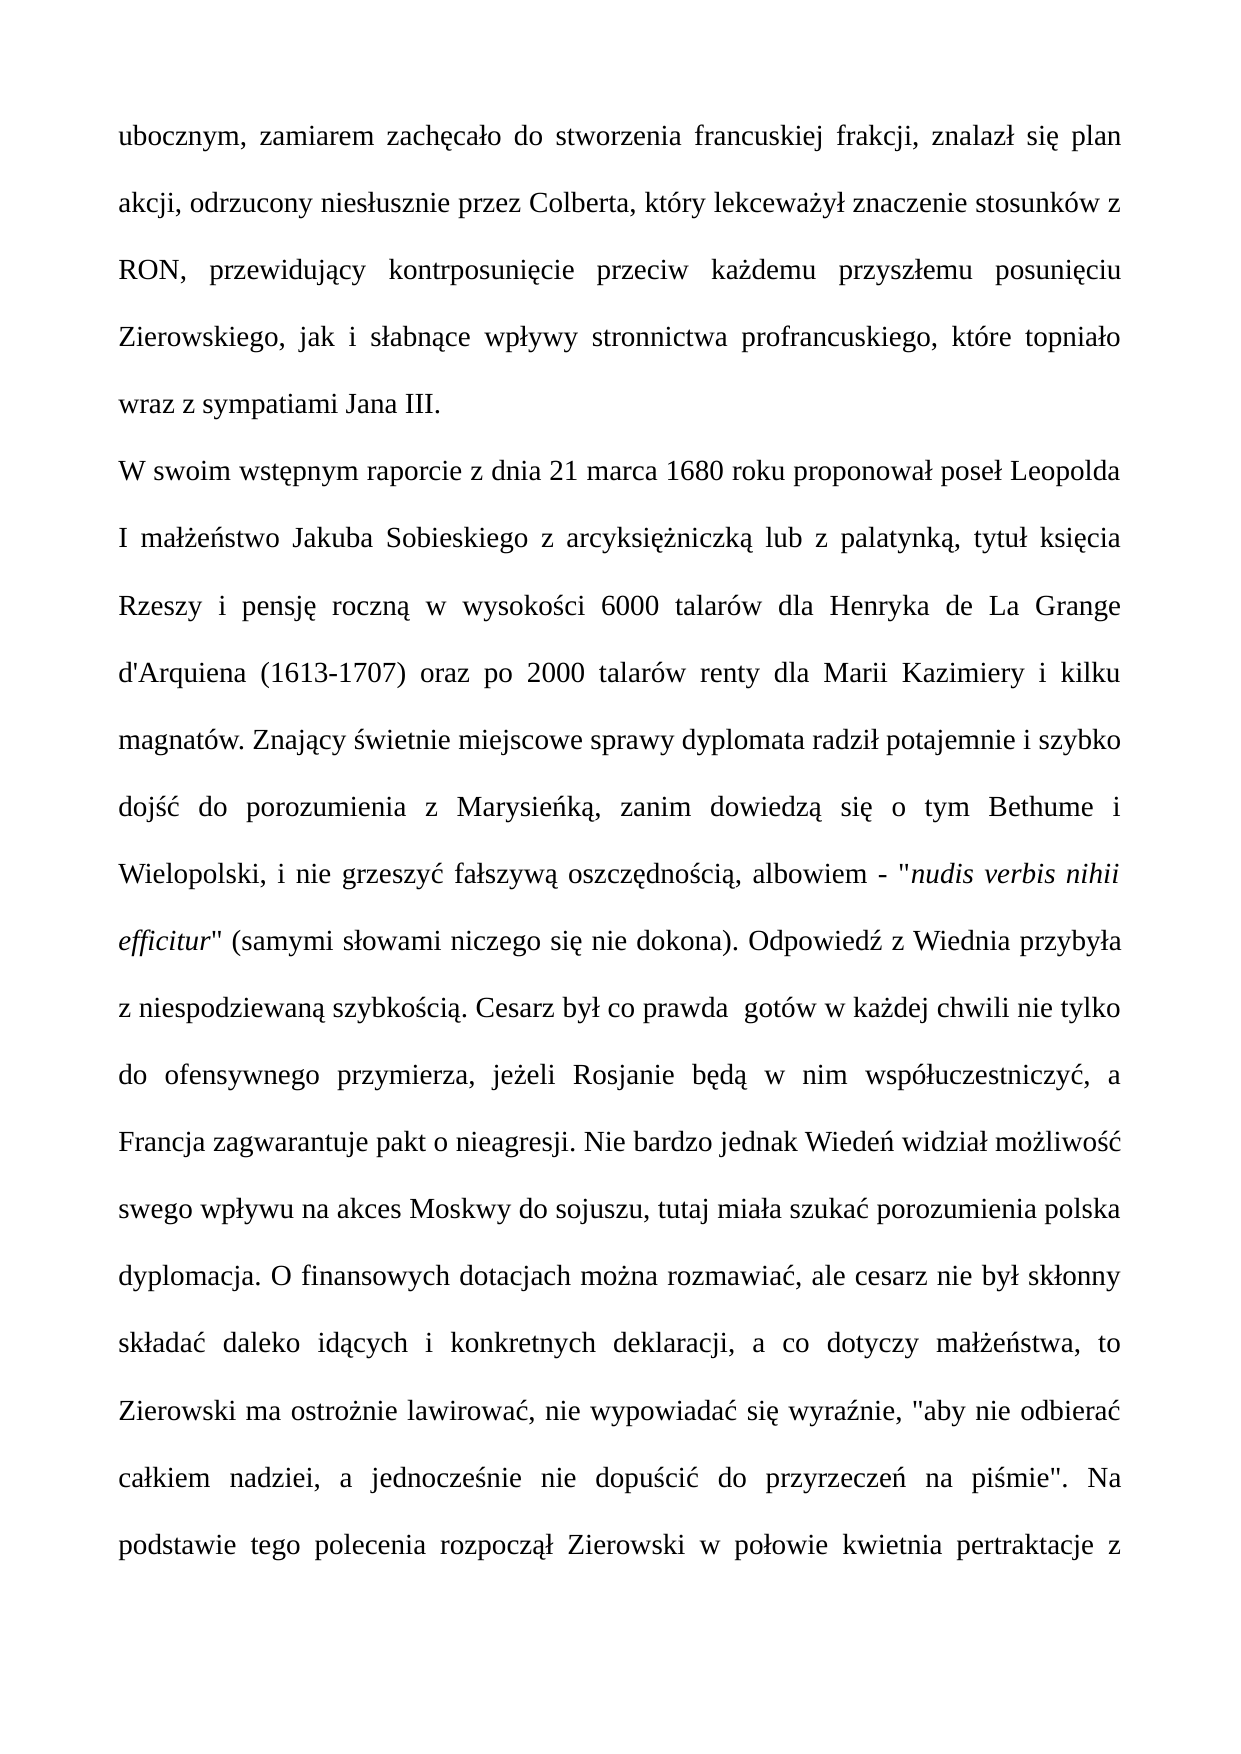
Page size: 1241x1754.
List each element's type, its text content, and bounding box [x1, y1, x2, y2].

text ubocznym, zamiarem zachęcało do stworzenia francuskiej frakcji, znalazł się plan akcji, odrzucony niesłusznie przez Colberta, który lekceważył znaczenie stosunków z RON, przewidujący kontrposunięcie przeciw każdemu przyszłemu posunięciu Zierowskiego, jak i słabnące wpływy stronnictwa profrancuskiego, które topniało wraz z sympatiami Jana III. [118, 118, 1122, 420]
text W swoim wstępnym raporcie z dnia 21 marca 1680 roku proponował poseł Leopolda I małżeństwo Jakuba Sobieskiego z arcyksiężniczką lub z palatynką, tytuł księcia Rzeszy i pensję roczną w wysokości 6000 talarów dla Henryka de La Grange d'Arquiena (1613-1707) oraz po 2000 talarów renty dla Marii Kazimiery i kilku magnatów. Znający świetnie miejscowe sprawy dyplomata radził potajemnie i szybko dojść do porozumienia z Marysieńką, zanim dowiedzą się o tym Bethume i Wielopolski, i nie grzeszyć fałszywą oszczędnością, albowiem - "nudis verbis nihii efficitur" (samymi słowami niczego się nie dokona). Odpowiedź z Wiednia przybyła z niespodziewaną szybkością. Cesarz był co prawda gotów w każdej chwili nie tylko do ofensywnego przymierza, jeżeli Rosjanie będą w nim współuczestniczyć, a Francja zagwarantuje pakt o nieagresji. Nie bardzo jednak Wiedeń widział możliwość swego wpływu na akces Moskwy do sojuszu, tutaj miała szukać porozumienia polska dyplomacja. O finansowych dotacjach można rozmawiać, ale cesarz nie był skłonny składać daleko idących i konkretnych deklaracji, a co dotyczy małżeństwa, to Zierowski ma ostrożnie lawirować, nie wypowiadać się wyraźnie, "aby nie odbierać całkiem nadziei, a jednocześnie nie dopuścić do przyrzeczeń na piśmie". Na podstawie tego polecenia rozpoczął Zierowski w połowie kwietnia pertraktacje z [118, 453, 1122, 1560]
